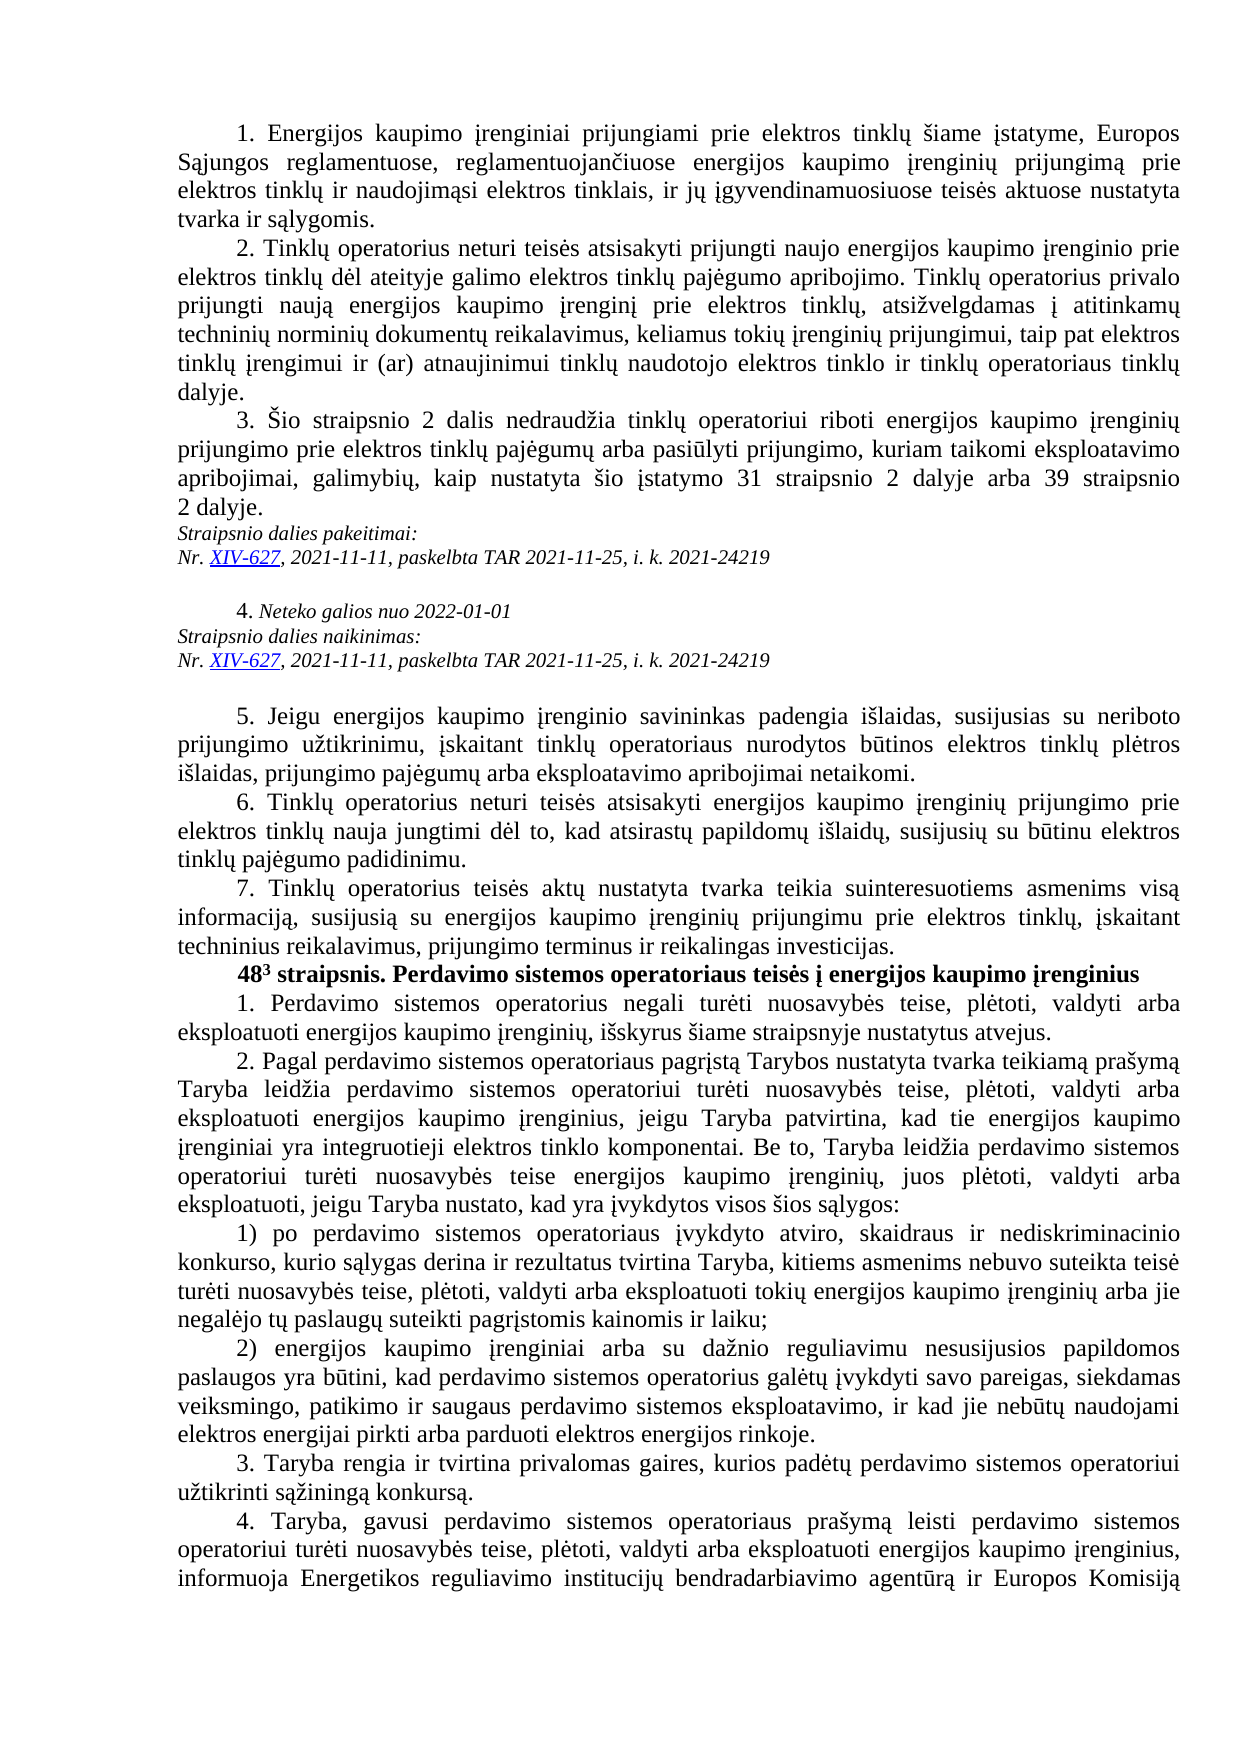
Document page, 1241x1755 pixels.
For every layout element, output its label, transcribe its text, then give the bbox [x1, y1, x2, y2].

text Straipsnio dalies naikinimas: [177, 624, 1181, 648]
text 3. Šio straipsnio 2 dalis nedraudžia tinklų operatoriui riboti energijos kaupimo įrenginių prijungimo prie elektros tinklų pajėgumų arba pasiūlyti prijungimo, kuriam taikomi eksploatavimo apribojimai, galimybių, kaip nustatyta šio įstatymo 31 straipsnio 2 dalyje arba 39 straipsnio 2 dalyje. [177, 406, 1181, 521]
text 5. Jeigu energijos kaupimo įrenginio savininkas padengia išlaidas, susijusias su neriboto prijungimo užtikrinimu, įskaitant tinklų operatoriaus nurodytos būtinos elektros tinklų plėtros išlaidas, prijungimo pajėgumų arba eksploatavimo apribojimai netaikomi. [177, 701, 1181, 787]
text 6. Tinklų operatorius neturi teisės atsisakyti energijos kaupimo įrenginių prijungimo prie elektros tinklų nauja jungtimi dėl to, kad atsirastų papildomų išlaidų, susijusių su būtinu elektros tinklų pajėgumo padidinimu. [177, 787, 1181, 873]
text 1) po perdavimo sistemos operatoriaus įvykdyto atviro, skaidraus ir nediskriminacinio konkurso, kurio sąlygas derina ir rezultatus tvirtina Taryba, kitiems asmenims nebuvo suteikta teisė turėti nuosavybės teise, plėtoti, valdyti arba eksploatuoti tokių energijos kaupimo įrenginių arba jie negalėjo tų paslaugų suteikti pagrįstomis kainomis ir laiku; [177, 1218, 1181, 1333]
text Nr. XIV-627, 2021-11-11, paskelbta TAR 2021-11-25, i. k. 2021-24219 [177, 545, 1181, 569]
text 2. Tinklų operatorius neturi teisės atsisakyti prijungti naujo energijos kaupimo įrenginio prie elektros tinklų dėl ateityje galimo elektros tinklų pajėgumo apribojimo. Tinklų operatorius privalo prijungti naują energijos kaupimo įrenginį prie elektros tinklų, atsižvelgdamas į atitinkamų techninių norminių dokumentų reikalavimus, keliamus tokių įrenginių prijungimui, taip pat elektros tinklų įrengimui ir (ar) atnaujinimui tinklų naudotojo elektros tinklo ir tinklų operatoriaus tinklų dalyje. [177, 233, 1181, 406]
text 7. Tinklų operatorius teisės aktų nustatyta tvarka teikia suinteresuotiems asmenims visą informaciją, susijusią su energijos kaupimo įrenginių prijungimu prie elektros tinklų, įskaitant techninius reikalavimus, prijungimo terminus ir reikalingas investicijas. [177, 873, 1181, 959]
text 1. Energijos kaupimo įrenginiai prijungiami prie elektros tinklų šiame įstatyme, Europos Sąjungos reglamentuose, reglamentuojančiuose energijos kaupimo įrenginių prijungimą prie elektros tinklų ir naudojimąsi elektros tinklais, ir jų įgyvendinamuosiuose teisės aktuose nustatyta tvarka ir sąlygomis. [177, 118, 1181, 233]
text 483 straipsnis. Perdavimo sistemos operatoriaus teisės į energijos kaupimo įrenginius [237, 959, 1181, 988]
text 4. Neteko galios nuo 2022-01-01 [177, 597, 1181, 624]
text Nr. XIV-627, 2021-11-11, paskelbta TAR 2021-11-25, i. k. 2021-24219 [177, 648, 1181, 672]
text 3. Taryba rengia ir tvirtina privalomas gaires, kurios padėtų perdavimo sistemos operatoriui užtikrinti sąžiningą konkursą. [177, 1448, 1181, 1506]
text 2. Pagal perdavimo sistemos operatoriaus pagrįstą Tarybos nustatyta tvarka teikiamą prašymą Taryba leidžia perdavimo sistemos operatoriui turėti nuosavybės teise, plėtoti, valdyti arba eksploatuoti energijos kaupimo įrenginius, jeigu Taryba patvirtina, kad tie energijos kaupimo įrenginiai yra integruotieji elektros tinklo komponentai. Be to, Taryba leidžia perdavimo sistemos operatoriui turėti nuosavybės teise energijos kaupimo įrenginių, juos plėtoti, valdyti arba eksploatuoti, jeigu Taryba nustato, kad yra įvykdytos visos šios sąlygos: [177, 1046, 1181, 1218]
text Straipsnio dalies pakeitimai: [177, 521, 1181, 545]
text 4. Taryba, gavusi perdavimo sistemos operatoriaus prašymą leisti perdavimo sistemos operatoriui turėti nuosavybės teise, plėtoti, valdyti arba eksploatuoti energijos kaupimo įrenginius, informuoja Energetikos reguliavimo institucijų bendradarbiavimo agentūrą ir Europos Komisiją [177, 1506, 1181, 1592]
text 2) energijos kaupimo įrenginiai arba su dažnio reguliavimu nesusijusios papildomos paslaugos yra būtini, kad perdavimo sistemos operatorius galėtų įvykdyti savo pareigas, siekdamas veiksmingo, patikimo ir saugaus perdavimo sistemos eksploatavimo, ir kad jie nebūtų naudojami elektros energijai pirkti arba parduoti elektros energijos rinkoje. [177, 1333, 1181, 1448]
text 1. Perdavimo sistemos operatorius negali turėti nuosavybės teise, plėtoti, valdyti arba eksploatuoti energijos kaupimo įrenginių, išskyrus šiame straipsnyje nustatytus atvejus. [177, 988, 1181, 1046]
